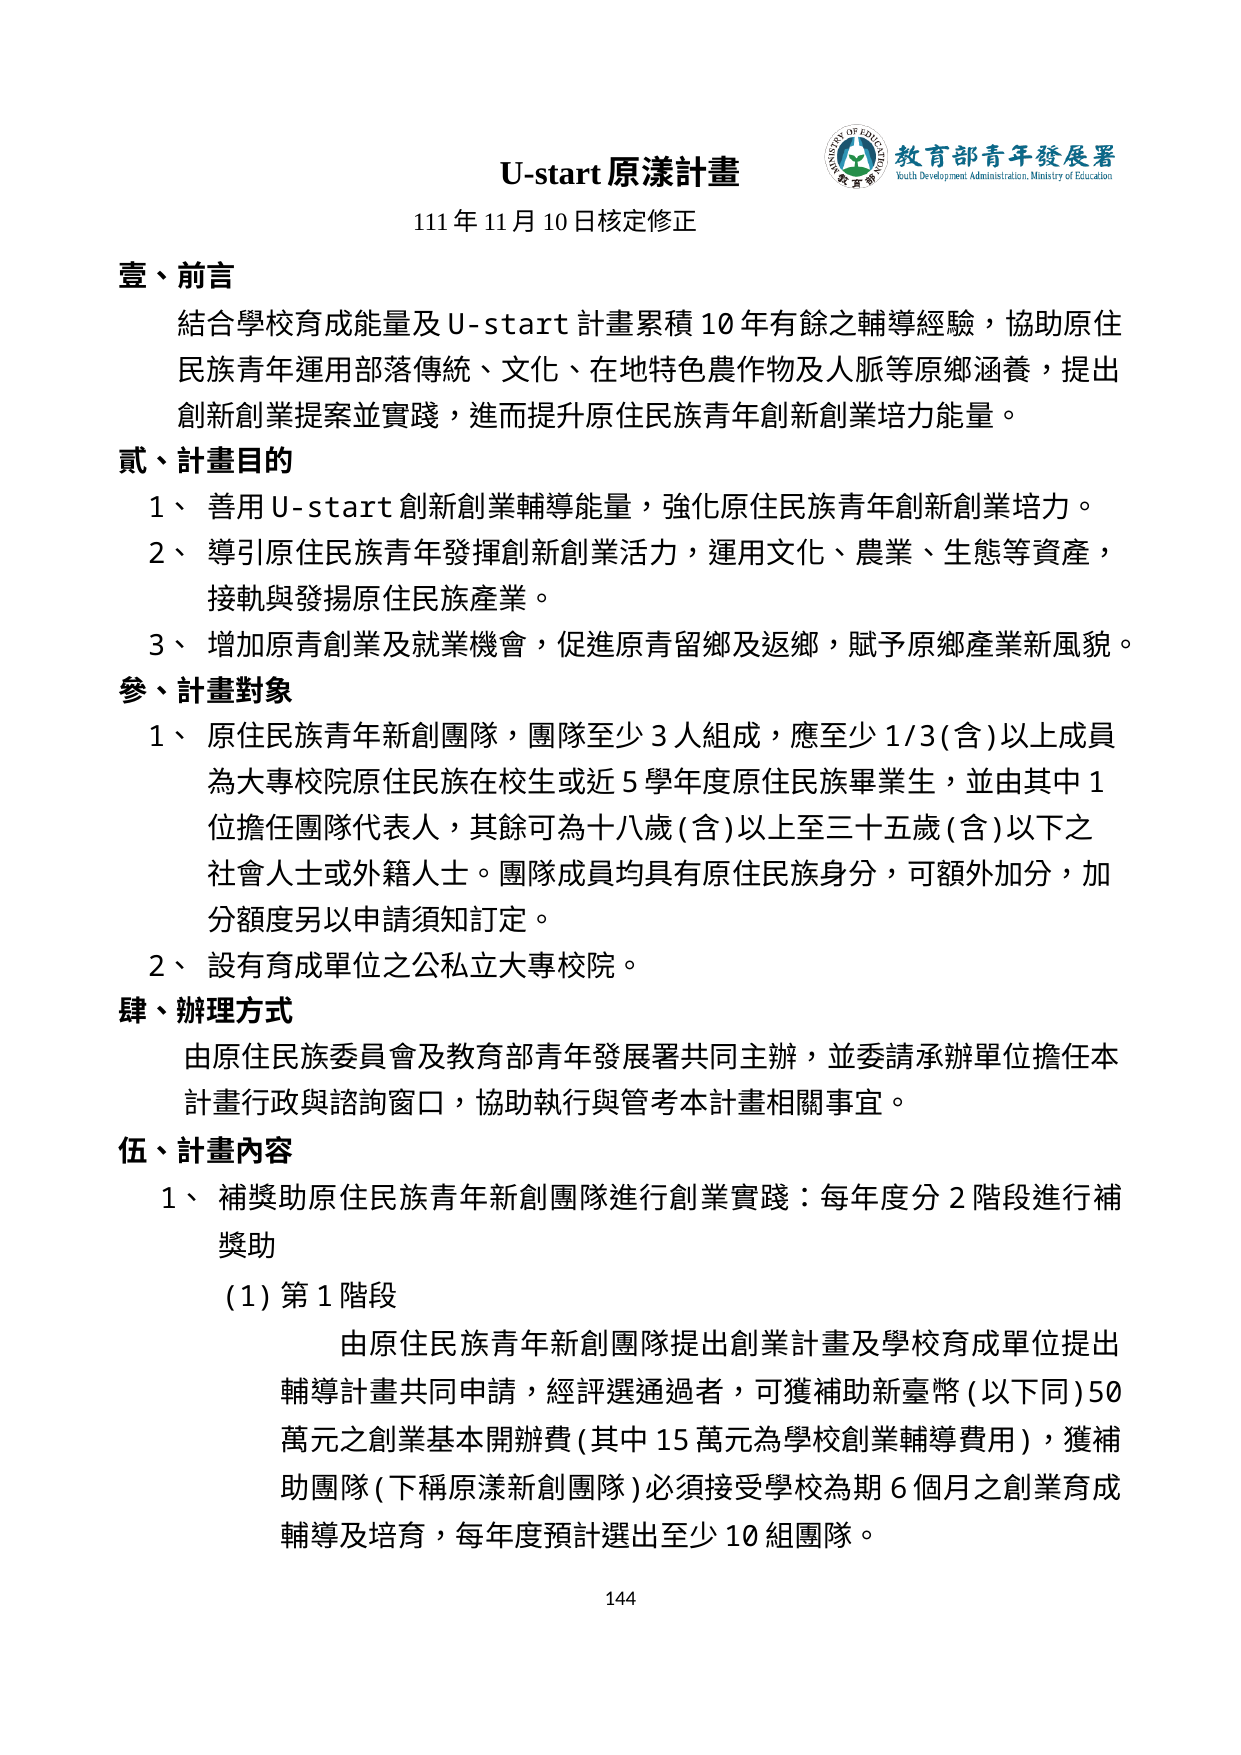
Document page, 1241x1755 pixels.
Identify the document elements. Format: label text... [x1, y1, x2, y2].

text 111年11月10日核定修正 [118, 193, 1122, 239]
text 由原住民族委員會及教育部青年發展署共同主辦，並委請承辦單位擔任本計畫行政與諮詢窗口，協助執行與管考本計畫相關事宜。 [183, 1031, 1122, 1123]
list 計畫對象 [118, 664, 1122, 710]
list 計畫目的 [118, 435, 1122, 481]
list 導引原住民族青年發揮創新創業活力，運用文化、農業、生態等資產，接軌與發揚原住民族產業。 [148, 527, 1122, 618]
list 設有育成單位之公私立大專校院。 [148, 939, 1122, 985]
text U-start原漾計畫 [118, 148, 1122, 193]
text 結合學校育成能量及U-start計畫累積10年有餘之輔導經驗，協助原住民族青年運用部落傳統、文化、在地特色農作物及人脈等原鄉涵養，提出創新創業提案並實踐，進而提升原住民族青年創新創業培力能量。 [177, 298, 1122, 435]
list 原住民族青年新創團隊，團隊至少3人組成，應至少1/3(含)以上成員為大專校院原住民族在校生或近5學年度原住民族畢業生，並由其中1位擔任團隊代表人，其餘可為十八歲(含)以上至三十五歲(含)以下之社會人士或外籍人士。團隊成員均具有原住民族身分，可額外加分，加分額度另以申請須知訂定。 [148, 710, 1122, 939]
list 計畫內容 [118, 1123, 1122, 1171]
list 增加原青創業及就業機會，促進原青留鄉及返鄉，賦予原鄉產業新風貌。 [148, 618, 1122, 664]
list 第1階段 [221, 1266, 1122, 1316]
list 補獎助原住民族青年新創團隊進行創業實踐：每年度分2階段進行補獎助 [159, 1171, 1122, 1266]
text 由原住民族青年新創團隊提出創業計畫及學校育成單位提出輔導計畫共同申請，經評選通過者，可獲補助新臺幣(以下同)50萬元之創業基本開辦費(其中15萬元為學校創業輔導費用)，獲補助團隊(下稱原漾新創團隊)必須接受學校為期6個月之創業育成輔導及培育，每年度預計選出至少10組團隊。 [281, 1316, 1122, 1556]
list 善用U-start創新創業輔導能量，強化原住民族青年創新創業培力。 [148, 481, 1122, 527]
list 前言 [118, 239, 1122, 298]
list 辦理方式 [118, 985, 1122, 1031]
